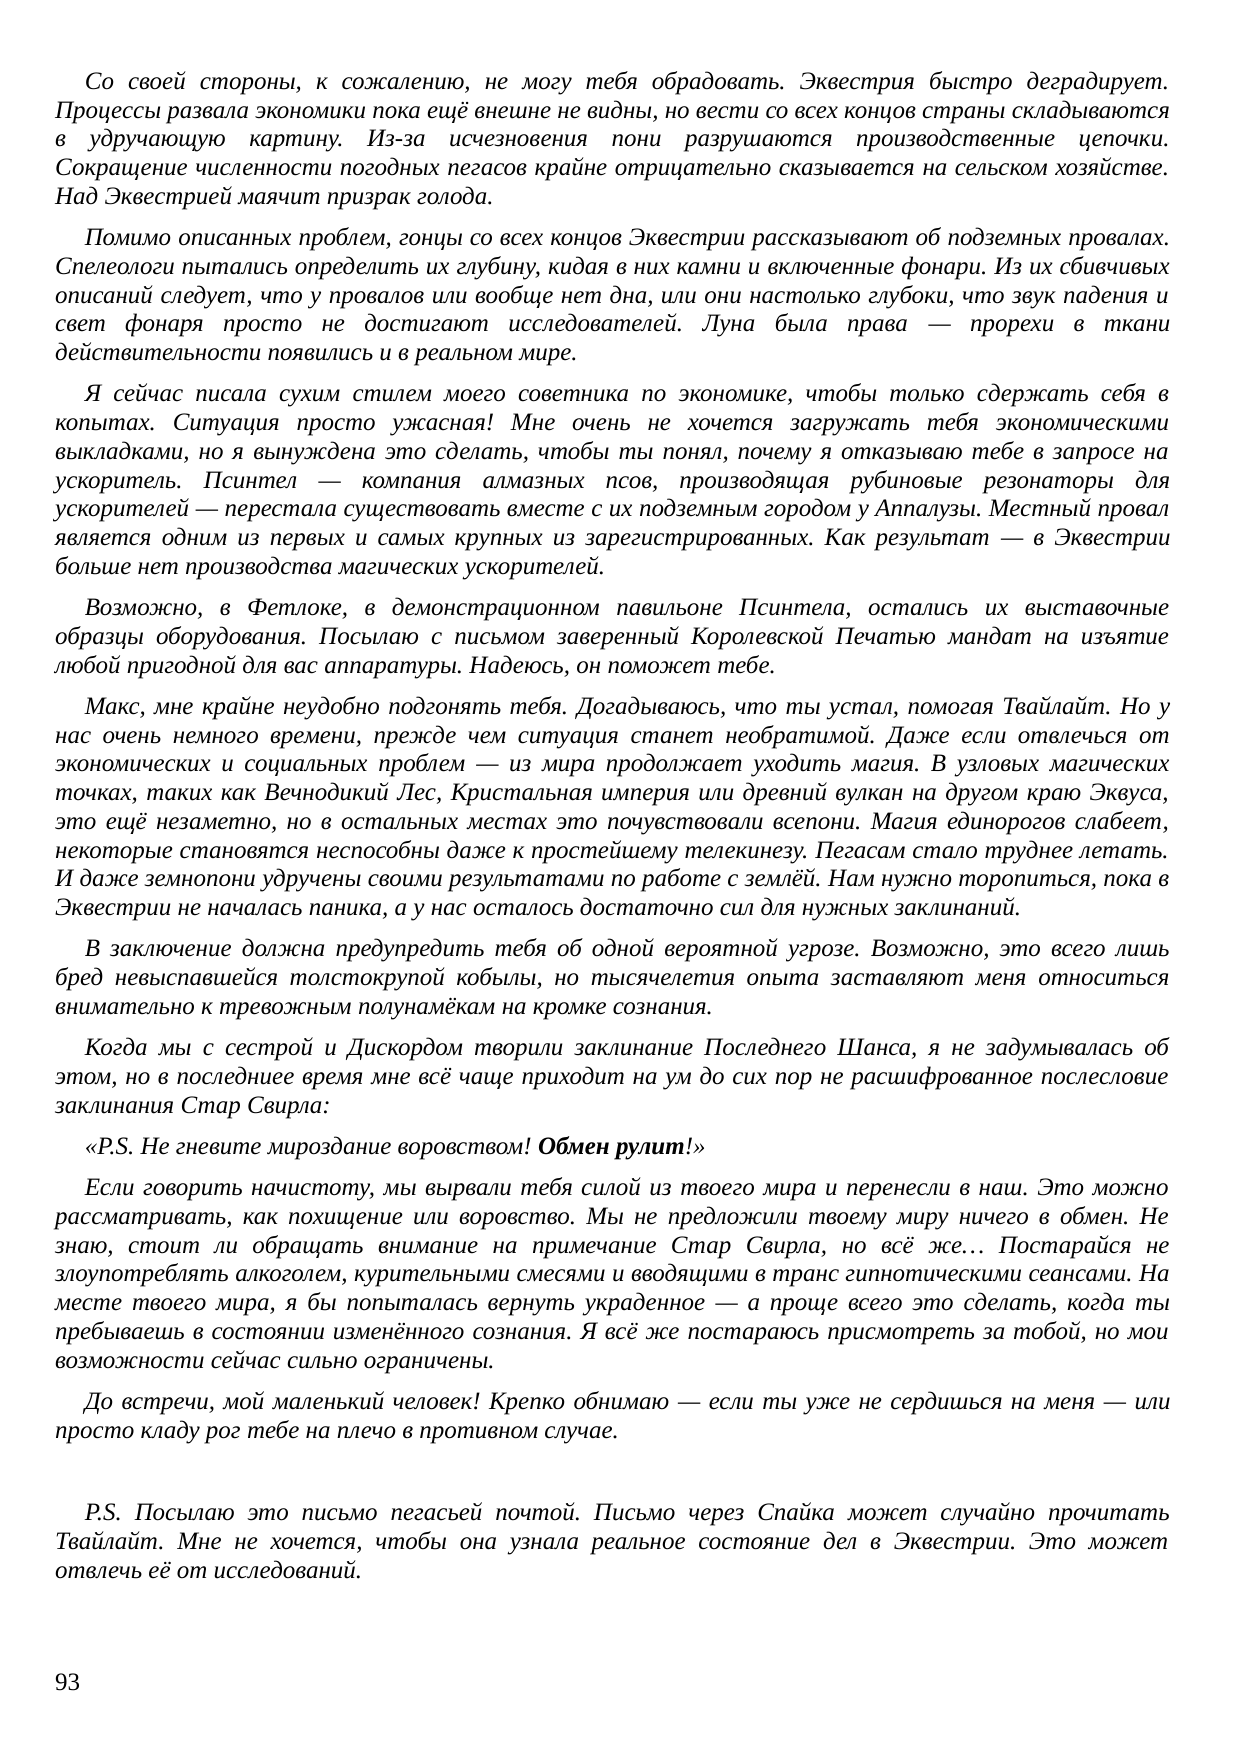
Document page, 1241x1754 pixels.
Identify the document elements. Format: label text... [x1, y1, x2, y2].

text Со своей стороны, к сожалению, не могу тебя обрадовать. Эквестрия быстро деградирует. Процессы развала экономики пока ещё внешне не видны, но вести со всех концов страны складываются в удручающую картину. Из-за исчезновения пони разрушаются производственные цепочки. Сокращение численности погодных пегасов крайне отрицательно сказывается на сельском хозяйстве. Над Эквестрией маячит призрак голода. [55, 66, 1173, 210]
text Помимо описанных проблем, гонцы со всех концов Эквестрии рассказывают об подземных провалах. Спелеологи пытались определить их глубину, кидая в них камни и включенные фонари. Из их сбивчивых описаний следует, что у провалов или вообще нет дна, или они настолько глубоки, что звук падения и свет фонаря просто не достигают исследователей. Луна была права — прорехи в ткани действительности появились и в реальном мире. [55, 222, 1173, 366]
text До встречи, мой маленький человек! Крепко обнимаю — если ты уже не сердишься на меня — или просто кладу рог тебе на плечо в противном случае. [55, 1386, 1173, 1443]
text Возможно, в Фетлоке, в демонстрационном павильоне Псинтела, остались их выставочные образцы оборудования. Посылаю с письмом заверенный Королевской Печатью мандат на изъятие любой пригодной для вас аппаратуры. Надеюсь, он поможет тебе. [55, 592, 1173, 678]
text Когда мы с сестрой и Дискордом творили заклинание Последнего Шанса, я не задумывалась об этом, но в последниее время мне всё чаще приходит на ум до сих пор не расшифрованное послесловие заклинания Стар Свирла: [55, 1032, 1173, 1118]
text Макс, мне крайне неудобно подгонять тебя. Догадываюсь, что ты устал, помогая Твайлайт. Но у нас очень немного времени, прежде чем ситуация станет необратимой. Даже если отвлечься от экономических и социальных проблем — из мира продолжает уходить магия. В узловых магических точках, таких как Вечнодикий Лес, Кристальная империя или древний вулкан на другом краю Эквуса, это ещё незаметно, но в остальных местах это почувствовали всепони. Магия единорогов слабеет, некоторые становятся неспособны даже к простейшему телекинезу. Пегасам стало труднее летать. И даже земнопони удручены своими результатами по работе с землёй. Нам нужно торопиться, пока в Эквестрии не началась паника, а у нас осталось достаточно сил для нужных заклинаний. [55, 691, 1173, 921]
text Если говорить начистоту, мы вырвали тебя силой из твоего мира и перенесли в наш. Это можно рассматривать, как похищение или воровство. Мы не предложили твоему миру ничего в обмен. Не знаю, стоит ли обращать внимание на примечание Стар Свирла, но всё же… Постарайся не злоупотреблять алкоголем, курительными смесями и вводящими в транс гипнотическими сеансами. На месте твоего мира, я бы попыталась вернуть украденное — а проще всего это сделать, когда ты пребываешь в состоянии изменённого сознания. Я всё же постараюсь присмотреть за тобой, но мои возможности сейчас сильно ограничены. [55, 1172, 1173, 1373]
text P.S. Посылаю это письмо пегасьей почтой. Письмо через Спайка может случайно прочитать Твайлайт. Мне не хочется, чтобы она узнала реальное состояние дел в Эквестрии. Это может отвлечь её от исследований. [55, 1497, 1173, 1583]
text В заключение должна предупредить тебя об одной вероятной угрозе. Возможно, это всего лишь бред невыспавшейся толстокрупой кобылы, но тысячелетия опыта заставляют меня относиться внимательно к тревожным полунамёкам на кромке сознания. [55, 933, 1173, 1020]
text «P.S. Не гневите мироздание воровством! Обмен рулит!» [55, 1131, 1173, 1160]
text Я сейчас писала сухим стилем моего советника по экономике, чтобы только сдержать себя в копытах. Ситуация просто ужасная! Мне очень не хочется загружать тебя экономическими выкладками, но я вынуждена это сделать, чтобы ты понял, почему я отказываю тебе в запросе на ускоритель. Псинтел — компания алмазных псов, производящая рубиновые резонаторы для ускорителей — перестала существовать вместе с их подземным городом у Аппалузы. Местный провал является одним из первых и самых крупных из зарегистрированных. Как результат — в Эквестрии больше нет производства магических ускорителей. [55, 378, 1173, 580]
